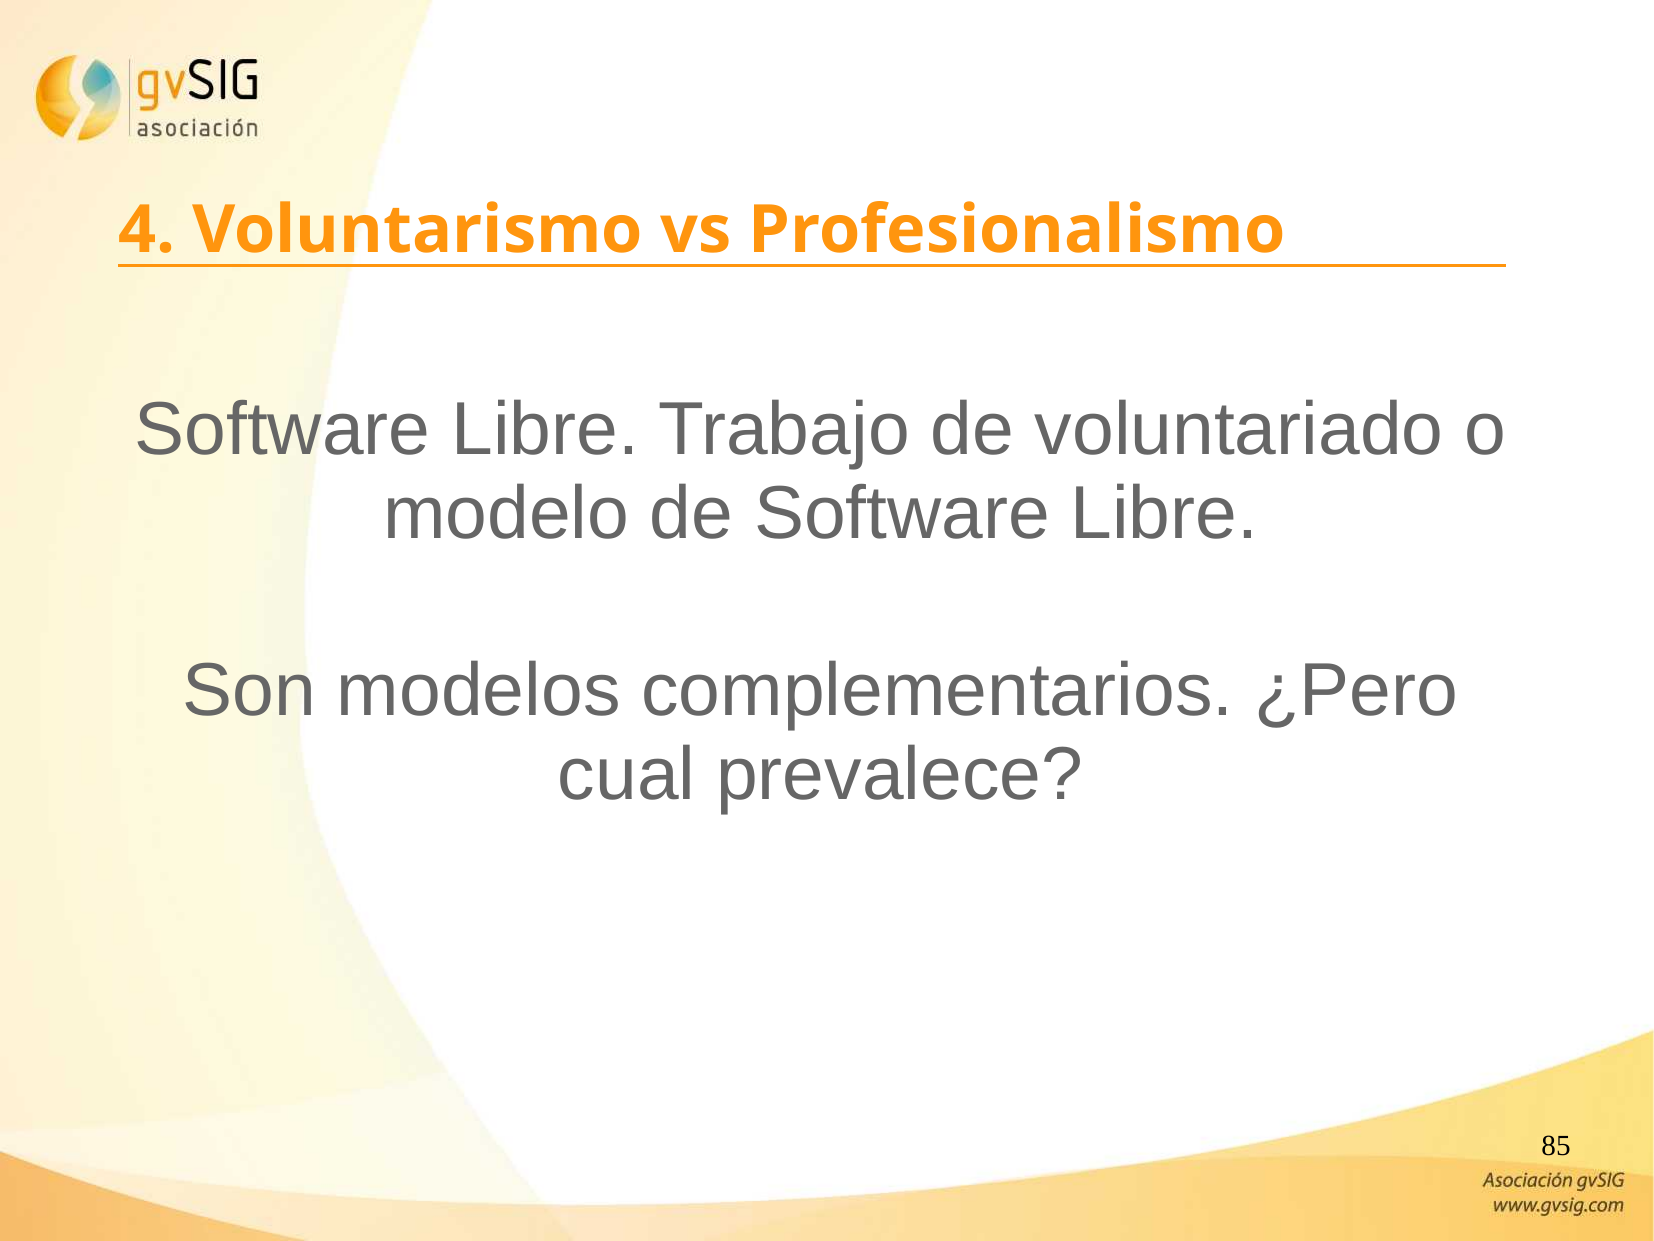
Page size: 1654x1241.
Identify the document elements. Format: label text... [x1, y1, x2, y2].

title 4. Voluntarismo vs Profesionalismo [118, 177, 1607, 276]
text_box Software Libre. Trabajo de voluntariado o modelo de Software Libre. Son modelos complementarios. ¿Pero cual prevalece? [112, 378, 1530, 907]
picture [0, 0, 1654, 1241]
